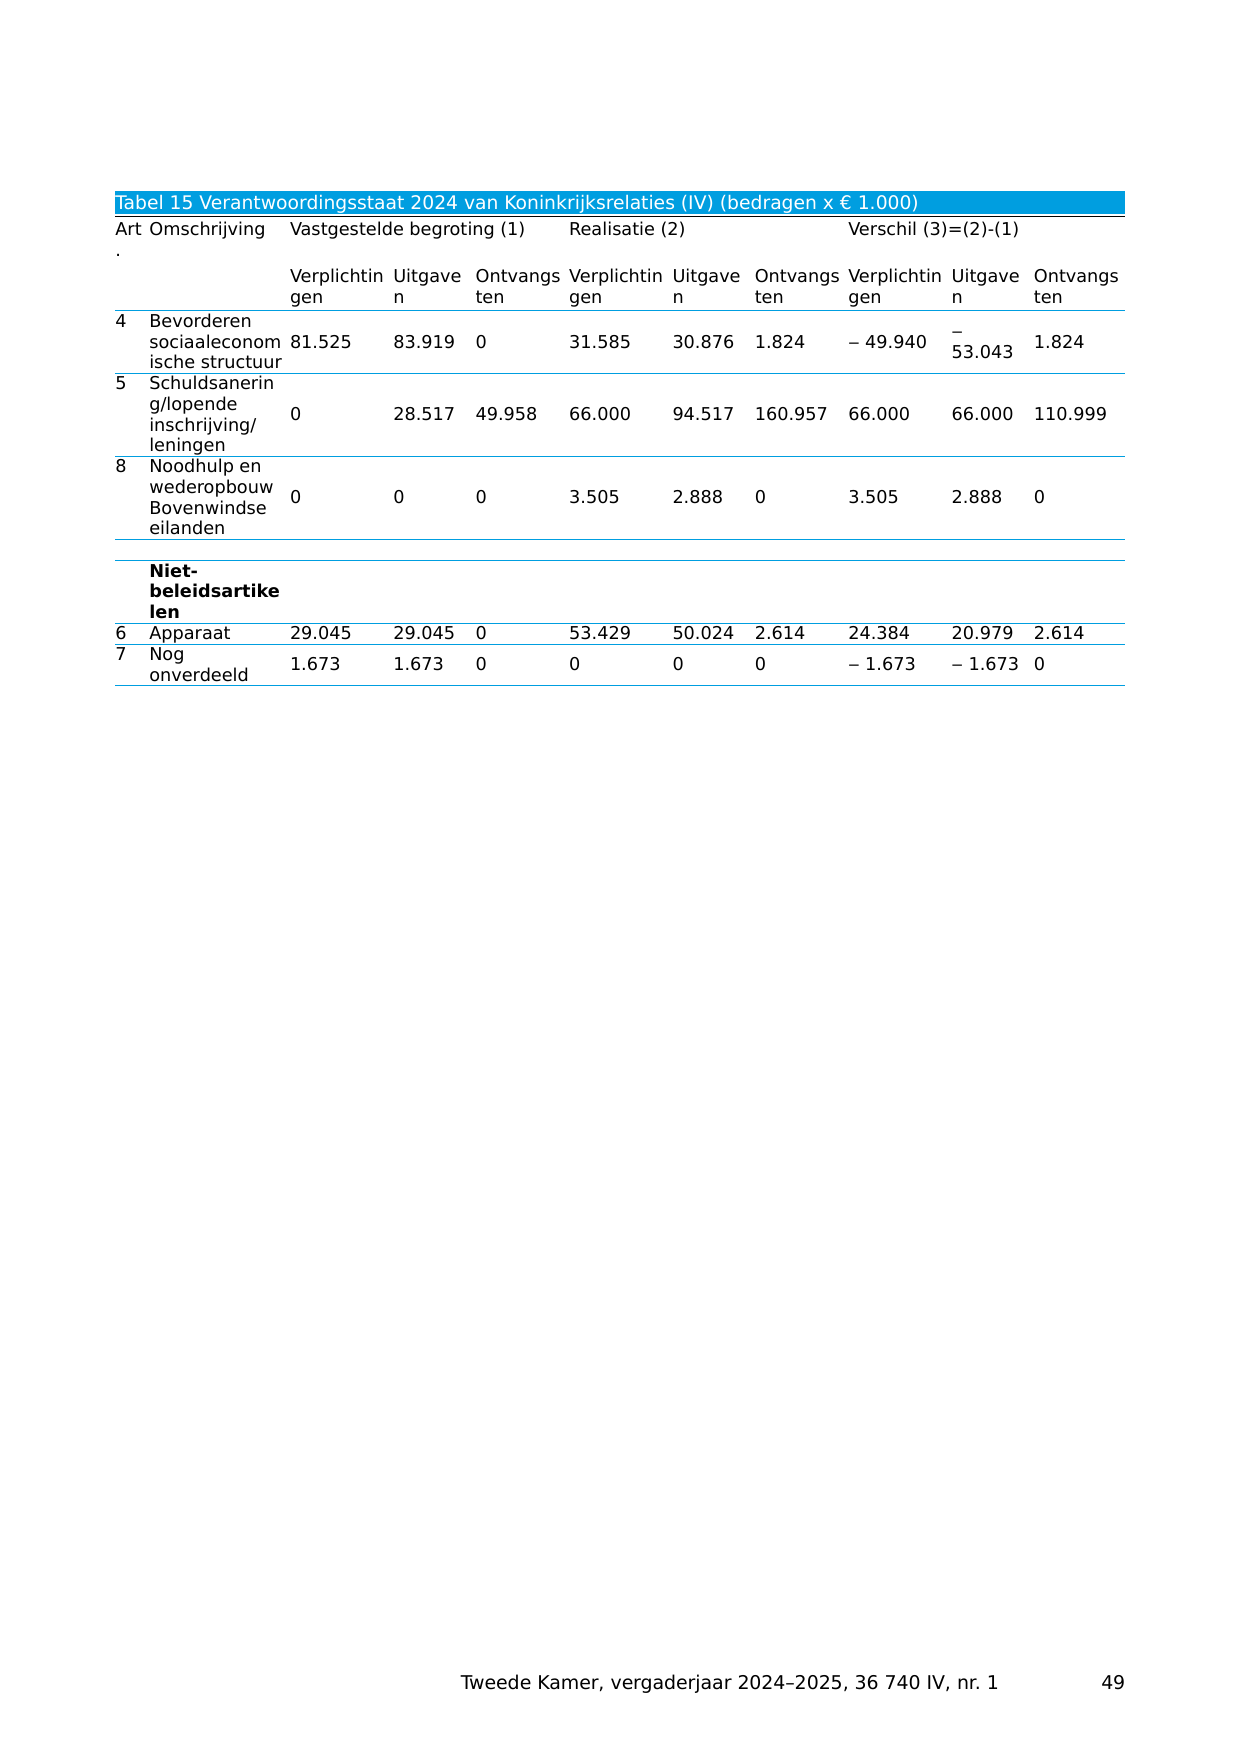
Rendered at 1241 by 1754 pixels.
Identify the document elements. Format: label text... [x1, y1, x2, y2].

table_cell 4 [115, 311, 146, 373]
table_cell 7 [115, 645, 146, 685]
table_cell Uitgaven [390, 263, 472, 310]
table_cell [146, 540, 287, 560]
table_cell 30.876 [669, 311, 752, 373]
table_cell 2.614 [752, 624, 845, 643]
table_cell 110.999 [1031, 374, 1125, 456]
table_cell Art. [115, 217, 146, 263]
table_cell [752, 561, 845, 622]
table_cell 2.888 [669, 457, 752, 539]
table_cell 1.673 [287, 645, 390, 685]
table_cell 81.525 [287, 311, 390, 373]
table_cell [669, 561, 752, 622]
table_cell [566, 561, 669, 622]
table_cell 20.979 [949, 624, 1031, 643]
table_cell 0 [287, 457, 390, 539]
table_cell 0 [473, 457, 566, 539]
table_cell ‒ 1.673 [949, 645, 1031, 685]
table_cell 28.517 [390, 374, 472, 456]
table_cell 94.517 [669, 374, 752, 456]
table_cell [390, 540, 472, 560]
table_cell Verplichtingen [287, 263, 390, 310]
table_cell 24.384 [845, 624, 948, 643]
table_cell 31.585 [566, 311, 669, 373]
table_cell 0 [752, 645, 845, 685]
table_cell 2.614 [1031, 624, 1125, 643]
table_cell 1.824 [1031, 311, 1125, 373]
table_cell 0 [752, 457, 845, 539]
table_cell Nog onverdeeld [146, 645, 287, 685]
table_cell [287, 540, 390, 560]
table_cell Niet-beleidsartikelen [146, 561, 287, 622]
table_cell 0 [473, 311, 566, 373]
table_cell [669, 540, 752, 560]
table_cell [949, 561, 1031, 622]
table_cell 0 [390, 457, 472, 539]
table_cell Noodhulp en wederopbouw Bovenwindse eilanden [146, 457, 287, 539]
table_cell Uitgaven [949, 263, 1031, 310]
table_cell 6 [115, 624, 146, 643]
table_cell 0 [473, 645, 566, 685]
table_cell [473, 540, 566, 560]
table_cell [949, 540, 1031, 560]
table_cell 2.888 [949, 457, 1031, 539]
table_cell 0 [669, 645, 752, 685]
table_cell Verplichtingen [566, 263, 669, 310]
table_cell Uitgaven [669, 263, 752, 310]
table_cell [566, 540, 669, 560]
table_cell 66.000 [845, 374, 948, 456]
table_cell Apparaat [146, 624, 287, 643]
table_cell 83.919 [390, 311, 472, 373]
table_cell 5 [115, 374, 146, 456]
table_cell [473, 561, 566, 622]
table_cell 0 [566, 645, 669, 685]
table_cell 1.673 [390, 645, 472, 685]
table_cell [115, 561, 146, 622]
table_cell 0 [1031, 645, 1125, 685]
table_cell Ontvangsten [1031, 263, 1125, 310]
table_cell 3.505 [845, 457, 948, 539]
table_cell 29.045 [287, 624, 390, 643]
table_cell 160.957 [752, 374, 845, 456]
table_cell 0 [287, 374, 390, 456]
table_cell 3.505 [566, 457, 669, 539]
table_cell Realisatie (2) [566, 217, 845, 263]
table_cell [115, 540, 146, 560]
table_cell 0 [1031, 457, 1125, 539]
table_cell Bevorderen sociaaleconomische structuur [146, 311, 287, 373]
table_cell ‒ 49.940 [845, 311, 948, 373]
table_cell Schuldsanering/lopende inschrijving/ leningen [146, 374, 287, 456]
table_cell Vastgestelde begroting (1) [287, 217, 566, 263]
table_cell 8 [115, 457, 146, 539]
table_cell 66.000 [949, 374, 1031, 456]
table_cell [1031, 540, 1125, 560]
table_cell ‒ 1.673 [845, 645, 948, 685]
table_cell 29.045 [390, 624, 472, 643]
table_cell [752, 540, 845, 560]
table_cell Verplichtingen [845, 263, 948, 310]
table_cell 0 [473, 624, 566, 643]
table_cell [146, 263, 287, 310]
table_cell ‒ 53.043 [949, 311, 1031, 373]
table_cell [115, 263, 146, 310]
table_cell 1.824 [752, 311, 845, 373]
table_cell [1031, 561, 1125, 622]
table_cell Omschrijving [146, 217, 287, 263]
table_cell [845, 561, 948, 622]
table_cell Ontvangsten [473, 263, 566, 310]
table_cell [390, 561, 472, 622]
table_cell Verschil (3)=(2)-(1) [845, 217, 1125, 263]
table_cell 50.024 [669, 624, 752, 643]
table_cell [287, 561, 390, 622]
table_cell 49.958 [473, 374, 566, 456]
table_cell 53.429 [566, 624, 669, 643]
table_cell [845, 540, 948, 560]
table_cell Ontvangsten [752, 263, 845, 310]
table_cell 66.000 [566, 374, 669, 456]
